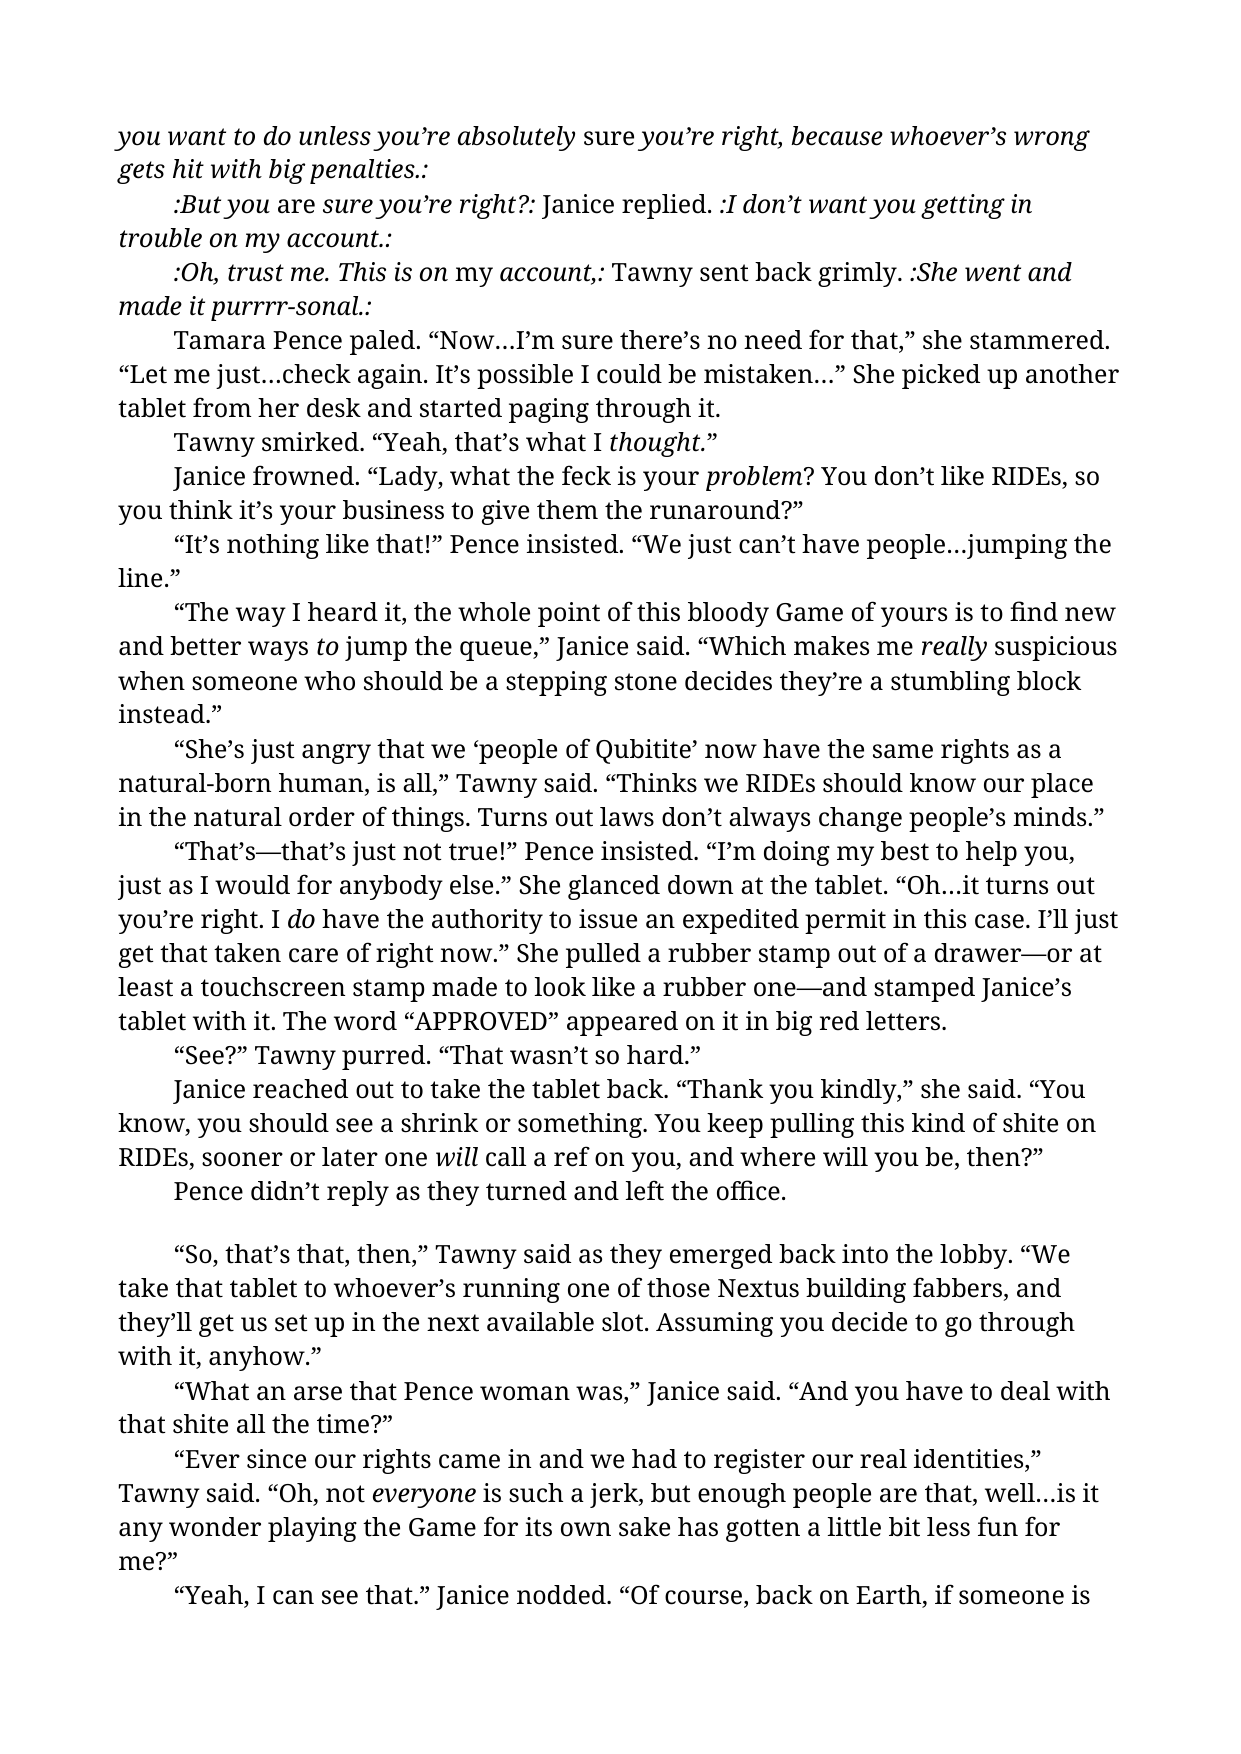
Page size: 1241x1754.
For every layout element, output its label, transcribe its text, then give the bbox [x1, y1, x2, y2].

text Janice frowned. “Lady, what the feck is your problem? You don’t like RIDEs, so you think it’s your business to give them the runaround?” [118, 459, 1122, 527]
text “See?” Tawny purred. “That wasn’t so hard.” [118, 1038, 1122, 1072]
text Janice reached out to take the tablet back. “Thank you kindly,” she said. “You know, you should see a shrink or something. You keep pulling this kind of shite on RIDEs, sooner or later one will call a ref on you, and where will you be, then?” [118, 1072, 1122, 1174]
text Tawny smirked. “Yeah, that’s what I thought.” [118, 425, 1122, 459]
text “It’s nothing like that!” Pence insisted. “We just can’t have people…jumping the line.” [118, 527, 1122, 595]
text “The way I heard it, the whole point of this bloody Game of yours is to find new and better ways to jump the queue,” Janice said. “Which makes me really suspicious when someone who should be a stepping stone decides they’re a stumbling block instead.” [118, 595, 1122, 731]
text Tamara Pence paled. “Now…I’m sure there’s no need for that,” she stammered. “Let me just…check again. It’s possible I could be mistaken…” She picked up another tablet from her desk and started paging through it. [118, 322, 1122, 425]
text “What an arse that Pence woman was,” Janice said. “And you have to deal with that shite all the time?” [118, 1373, 1122, 1441]
text “That’s—that’s just not true!” Pence insisted. “I’m doing my best to help you, just as I would for anybody else.” She glanced down at the tablet. “Oh…it turns out you’re right. I do have the authority to issue an expedited permit in this case. I’ll just get that taken care of right now.” She pulled a rubber stamp out of a drawer—or at least a touchscreen stamp made to look like a rubber one—and stamped Janice’s tablet with it. The word “APPROVED” appeared on it in big red letters. [118, 833, 1122, 1038]
text :Oh, trust me. This is on my account,: Tawny sent back grimly. :She went and made it purrrr-sonal.: [118, 254, 1122, 322]
text “Ever since our rights came in and we had to register our real identities,” Tawny said. “Oh, not everyone is such a jerk, but enough people are that, well…is it any wonder playing the Game for its own sake has gotten a little bit less fun for me?” [118, 1441, 1122, 1577]
text :But you are sure you’re right?: Janice replied. :I don’t want you getting in trouble on my account.: [118, 186, 1122, 254]
text Pence didn’t reply as they turned and left the office. [118, 1174, 1122, 1208]
text “She’s just angry that we ‘people of Qubitite’ now have the same rights as a natural-born human, is all,” Tawny said. “Thinks we RIDEs should know our place in the natural order of things. Turns out laws don’t always change people’s minds.” [118, 731, 1122, 833]
text you want to do unless you’re absolutely sure you’re right, because whoever’s wrong gets hit with big penalties.: [118, 118, 1122, 186]
text “Yeah, I can see that.” Janice nodded. “Of course, back on Earth, if someone is [118, 1577, 1122, 1612]
text “So, that’s that, then,” Tawny said as they emerged back into the lobby. “We take that tablet to whoever’s running one of those Nextus building fabbers, and they’ll get us set up in the next available slot. Assuming you decide to go through with it, anyhow.” [118, 1237, 1122, 1373]
